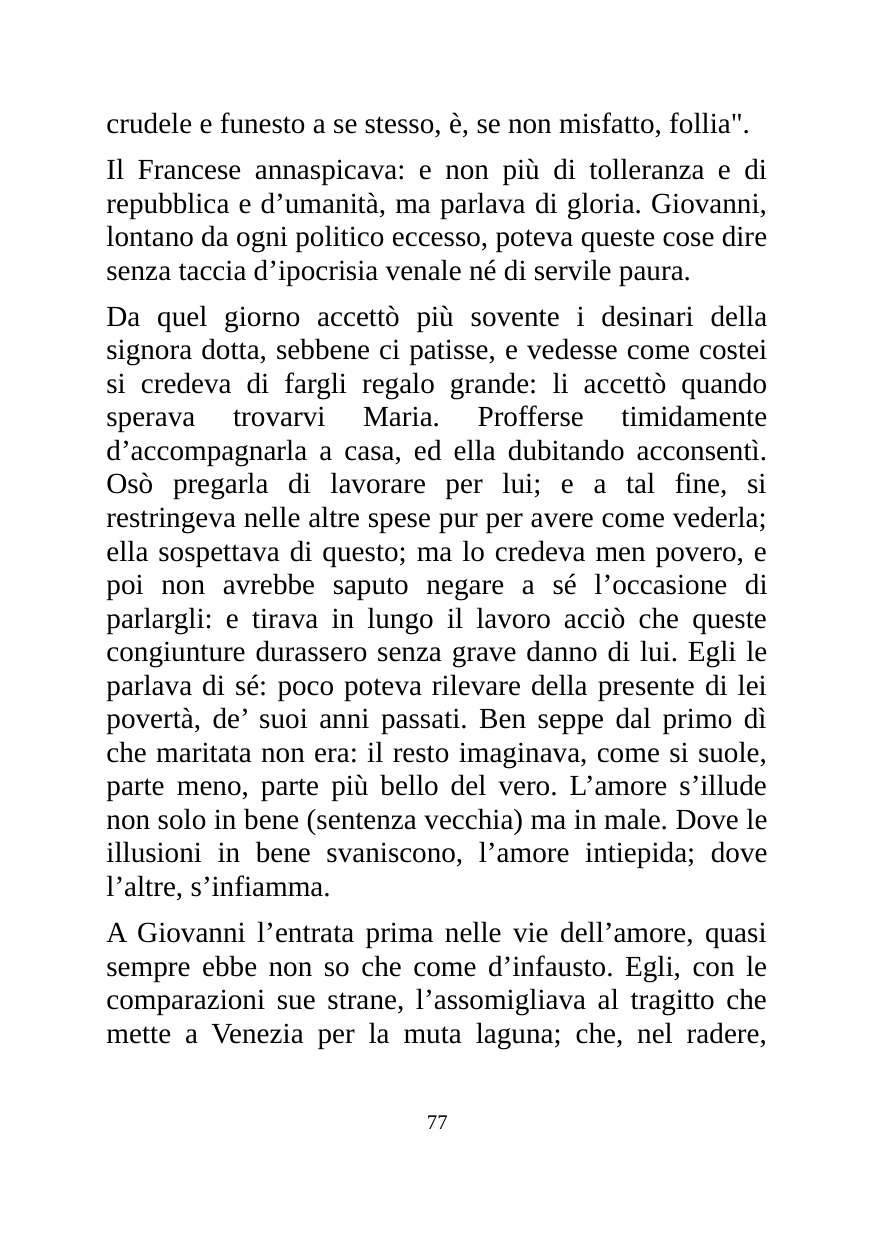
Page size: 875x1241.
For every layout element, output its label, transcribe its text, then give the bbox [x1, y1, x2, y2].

text Il Francese annaspicava: e non più di tolleranza e di repubblica e d’umanità, ma parlava di gloria. Giovanni, lontano da ogni politico eccesso, poteva queste cose dire senza taccia d’ipocrisia venale né di servile paura. [106, 152, 768, 286]
text A Giovanni l’entrata prima nelle vie dell’amore, quasi sempre ebbe non so che come d’infausto. Egli, con le comparazioni sue strane, l’assomigliava al tragitto che mette a Venezia per la muta laguna; che, nel radere, [106, 915, 768, 1049]
text Da quel giorno accettò più sovente i desinari della signora dotta, sebbene ci patisse, e vedesse come costei si credeva di fargli regalo grande: li accettò quando sperava trovarvi Maria. Profferse timidamente d’accompagnarla a casa, ed ella dubitando acconsentì. Osò pregarla di lavorare per lui; e a tal fine, si restringeva nelle altre spese pur per avere come vederla; ella sospettava di questo; ma lo credeva men povero, e poi non avrebbe saputo negare a sé l’occasione di parlargli: e tirava in lungo il lavoro acciò che queste congiunture durassero senza grave danno di lui. Egli le parlava di sé: poco poteva rilevare della presente di lei povertà, de’ suoi anni passati. Ben seppe dal primo dì che maritata non era: il resto imaginava, come si suole, parte meno, parte più bello del vero. L’amore s’illude non solo in bene (sentenza vecchia) ma in male. Dove le illusioni in bene svaniscono, l’amore intiepida; dove l’altre, s’infiamma. [106, 299, 768, 903]
text crudele e funesto a se stesso, è, se non misfatto, follia". [106, 106, 768, 140]
